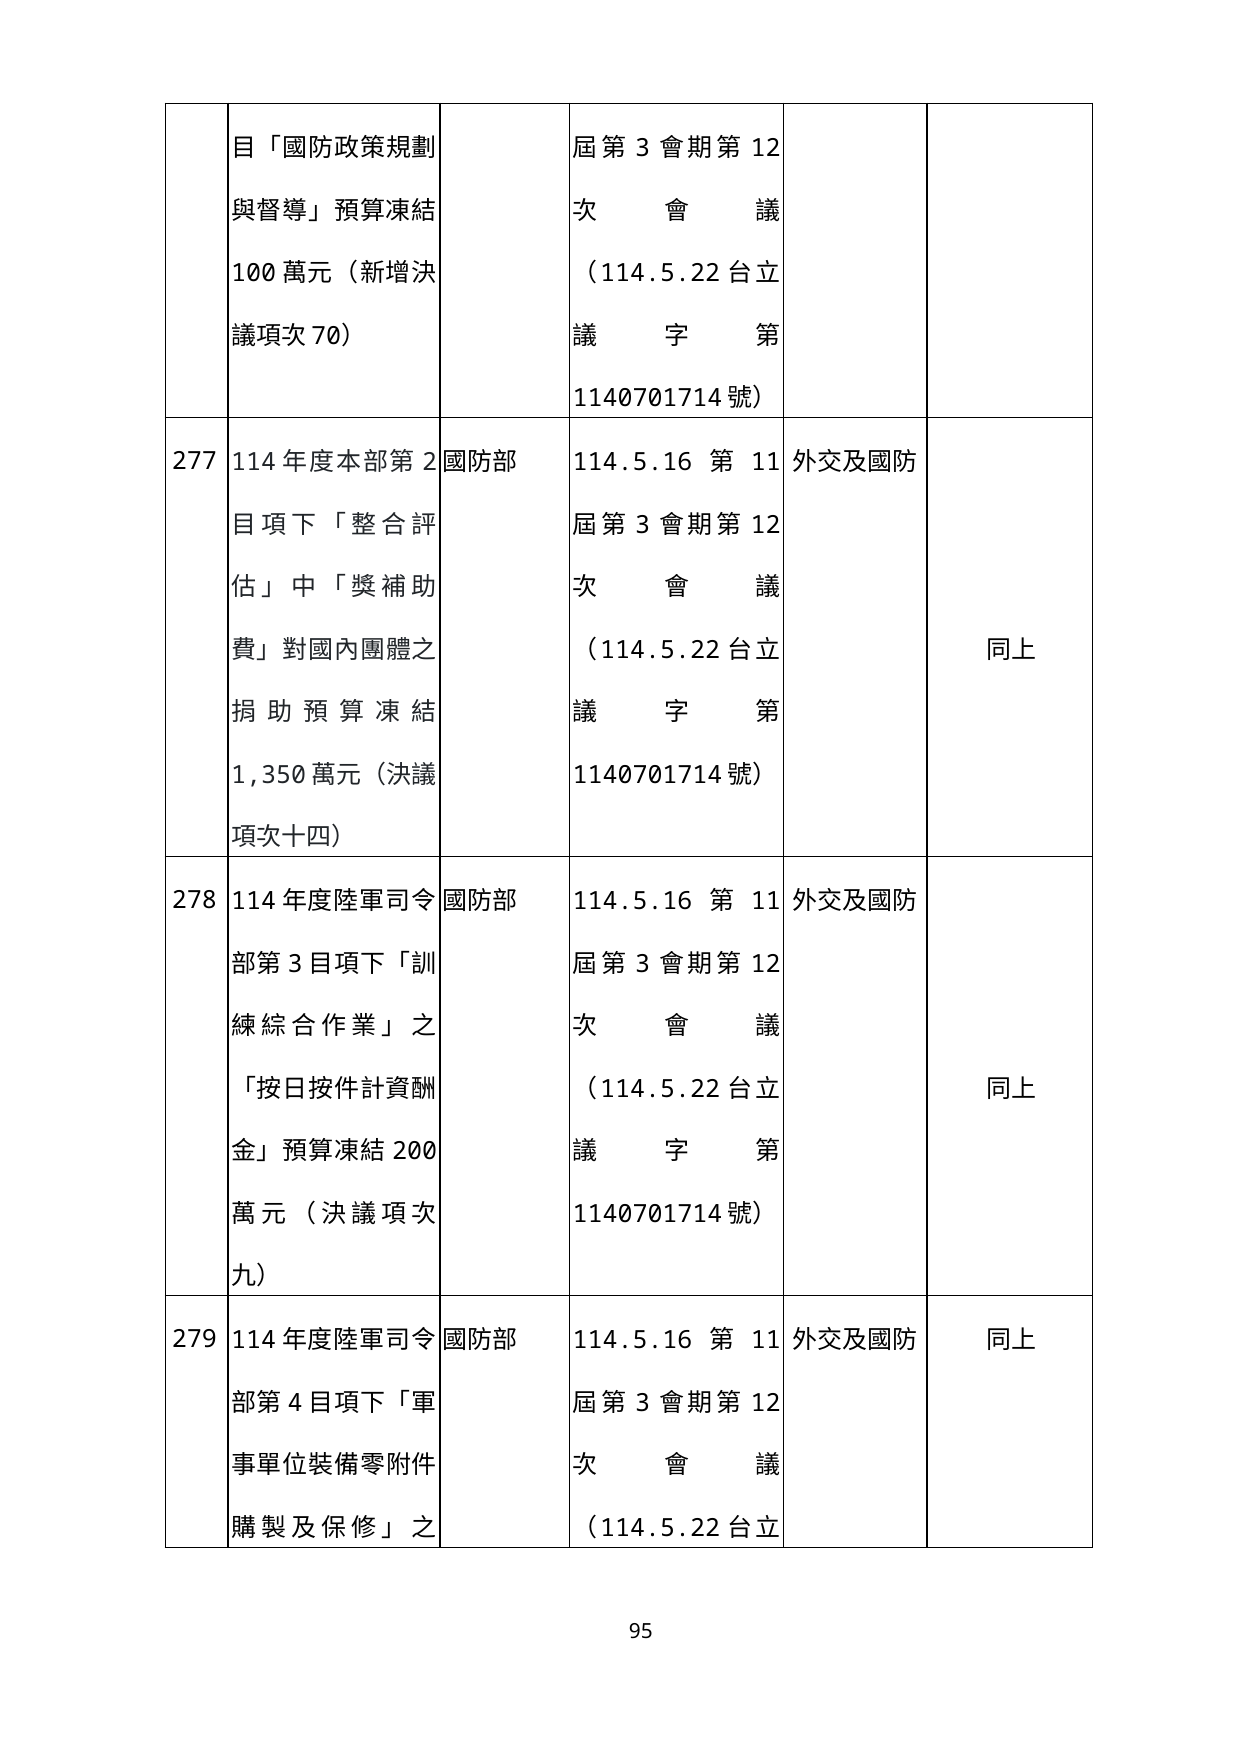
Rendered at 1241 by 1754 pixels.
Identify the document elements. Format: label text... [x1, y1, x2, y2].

table_cell [166, 1296, 227, 1546]
table_cell 114年度本部第2目項下「整合評估」中「獎補助費」對國內團體之捐助預算凍結1,350萬元（決議項次十四） [229, 418, 439, 856]
table_cell [441, 104, 569, 417]
table_cell 114.5.16第11屆第3會期第12次會議（114.5.22台立 [570, 1296, 783, 1546]
table_cell 外交及國防 [784, 418, 926, 856]
table_cell 外交及國防 [784, 857, 926, 1295]
table_cell 屆第3會期第12次會議（114.5.22台立議字第1140701714號） [570, 104, 783, 417]
table_cell 114年度陸軍司令部第4目項下「軍事單位裝備零附件購製及保修」之 [229, 1296, 439, 1546]
table_cell [928, 104, 1092, 417]
table_cell 114.5.16第11屆第3會期第12次會議（114.5.22台立議字第1140701714號） [570, 857, 783, 1295]
table_cell [784, 104, 926, 417]
table_cell [166, 104, 227, 417]
table_cell [166, 418, 227, 856]
table_cell 同上 [928, 857, 1092, 1295]
table_cell 114.5.16第11屆第3會期第12次會議（114.5.22台立議字第1140701714號） [570, 418, 783, 856]
table_cell 國防部 [441, 1296, 569, 1546]
table_cell 目「國防政策規劃與督導」預算凍結100萬元（新增決議項次70） [229, 104, 439, 417]
table_cell 國防部 [441, 418, 569, 856]
table_cell 國防部 [441, 857, 569, 1295]
table_cell 外交及國防 [784, 1296, 926, 1546]
table_cell [166, 857, 227, 1295]
table_cell 同上 [928, 418, 1092, 856]
table_cell 同上 [928, 1296, 1092, 1546]
table_cell 114年度陸軍司令部第3目項下「訓練綜合作業」之「按日按件計資酬金」預算凍結200萬元（決議項次九） [229, 857, 439, 1295]
